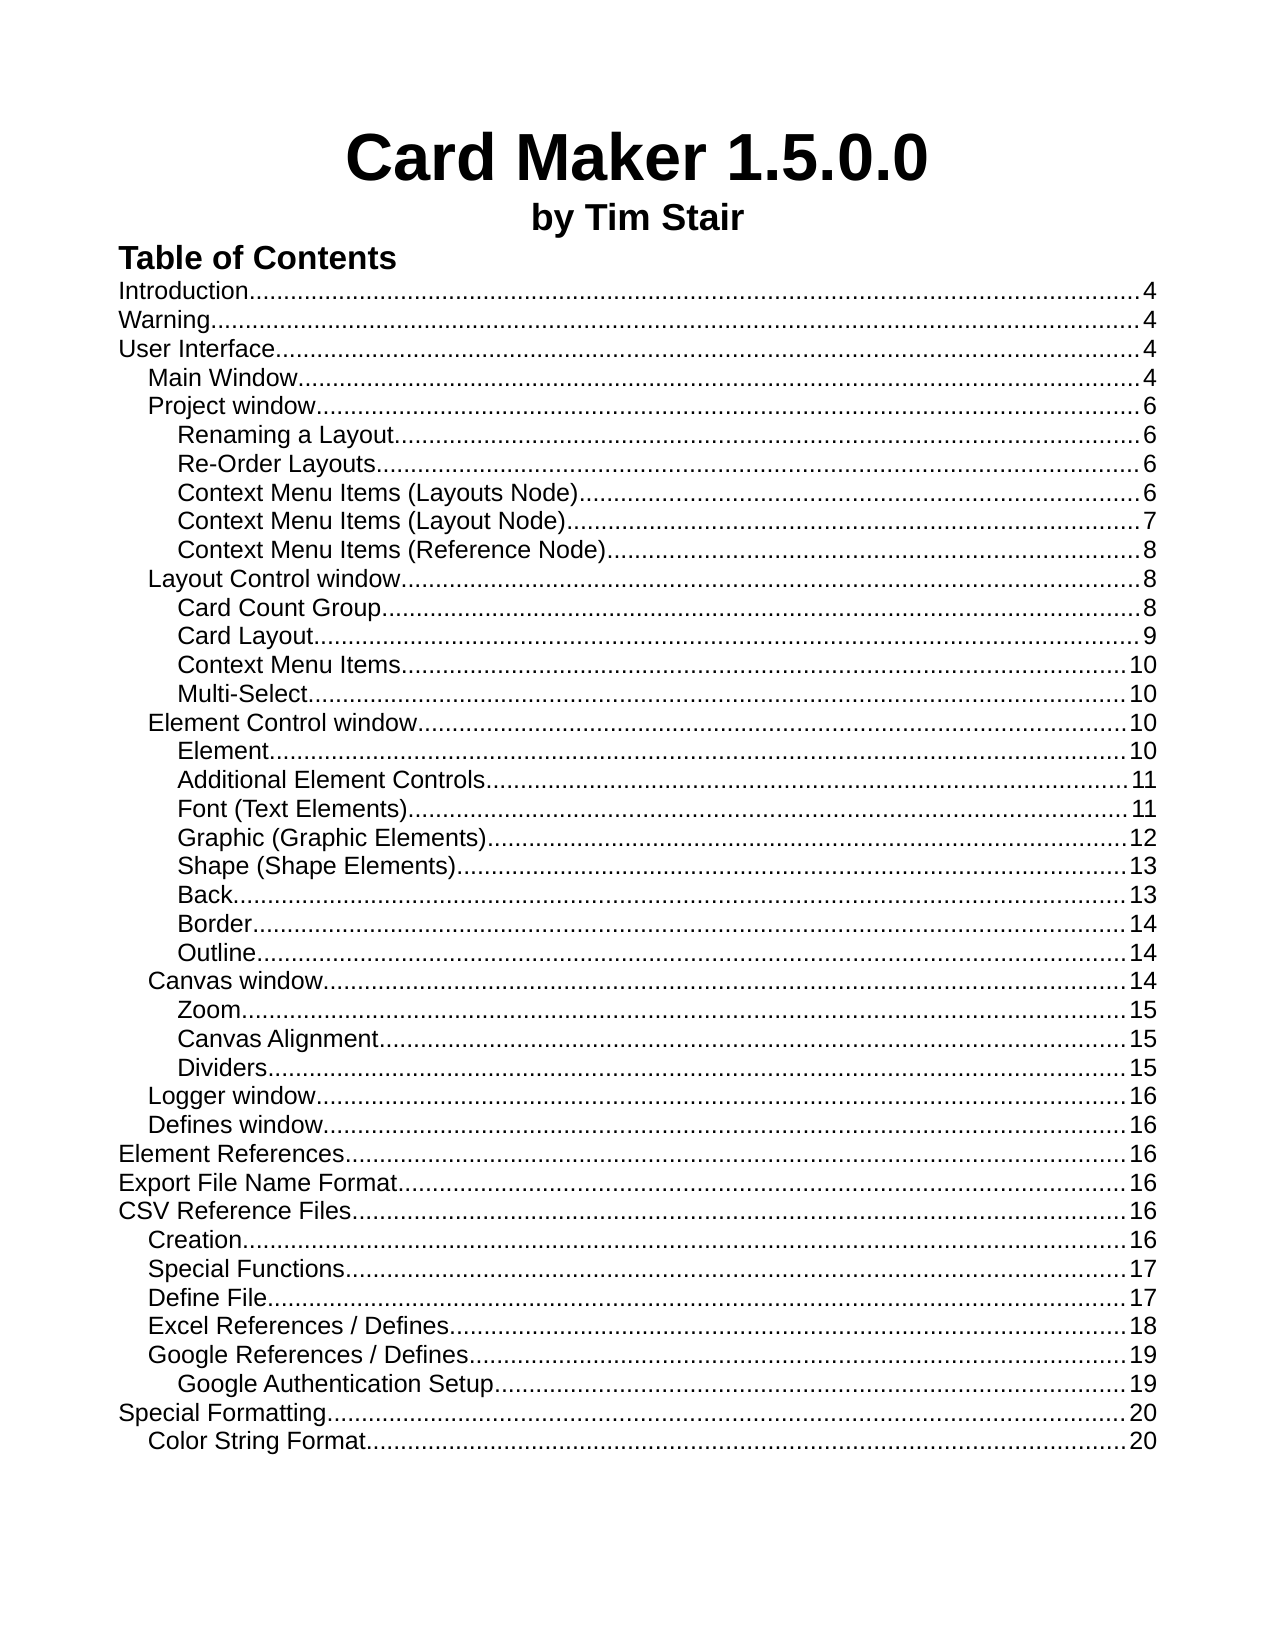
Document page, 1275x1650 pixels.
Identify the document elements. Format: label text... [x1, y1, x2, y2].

text by Tim Stair [118, 195, 1157, 238]
text Card Layout 9 [177, 621, 1157, 650]
text Context Menu Items (Layouts Node) 6 [177, 478, 1157, 506]
text Layout Control window 8 [148, 564, 1157, 593]
text Renaming a Layout 6 [177, 420, 1157, 449]
text Export File Name Format 16 [118, 1168, 1157, 1196]
text Canvas window 14 [148, 966, 1157, 995]
text Color String Format 20 [148, 1426, 1157, 1455]
text Google Authentication Setup 19 [177, 1369, 1157, 1398]
text Special Functions 17 [148, 1254, 1157, 1283]
text Context Menu Items 10 [177, 650, 1157, 679]
text Project window 6 [148, 391, 1157, 420]
text Graphic (Graphic Elements) 12 [177, 823, 1157, 851]
text Element References 16 [118, 1139, 1157, 1168]
text User Interface 4 [118, 334, 1157, 363]
text Element Control window 10 [148, 708, 1157, 736]
text Card Maker 1.5.0.0 [118, 118, 1157, 195]
text Dividers 15 [177, 1053, 1157, 1081]
text Main Window 4 [148, 363, 1157, 391]
text Border 14 [177, 909, 1157, 938]
text Defines window 16 [148, 1110, 1157, 1139]
text Warning 4 [118, 305, 1157, 334]
text Re-Order Layouts 6 [177, 449, 1157, 478]
text Logger window 16 [148, 1081, 1157, 1110]
text Card Count Group 8 [177, 593, 1157, 621]
text Element 10 [177, 736, 1157, 765]
text Google References / Defines 19 [148, 1340, 1157, 1369]
text CSV Reference Files 16 [118, 1196, 1157, 1225]
text Multi-Select 10 [177, 679, 1157, 708]
text Excel References / Defines 18 [148, 1311, 1157, 1340]
text Creation 16 [148, 1225, 1157, 1254]
text Introduction 4 [118, 276, 1157, 305]
text Zoom 15 [177, 995, 1157, 1024]
text Context Menu Items (Layout Node) 7 [177, 506, 1157, 535]
text Special Formatting 20 [118, 1398, 1157, 1426]
text Context Menu Items (Reference Node) 8 [177, 535, 1157, 564]
text Outline 14 [177, 938, 1157, 966]
text Canvas Alignment 15 [177, 1024, 1157, 1053]
text Back 13 [177, 880, 1157, 909]
text Shape (Shape Elements) 13 [177, 851, 1157, 880]
subtitle Table of Contents [118, 238, 1157, 276]
text Font (Text Elements) 11 [177, 794, 1157, 823]
text Additional Element Controls 11 [177, 765, 1157, 794]
text Define File 17 [148, 1283, 1157, 1311]
